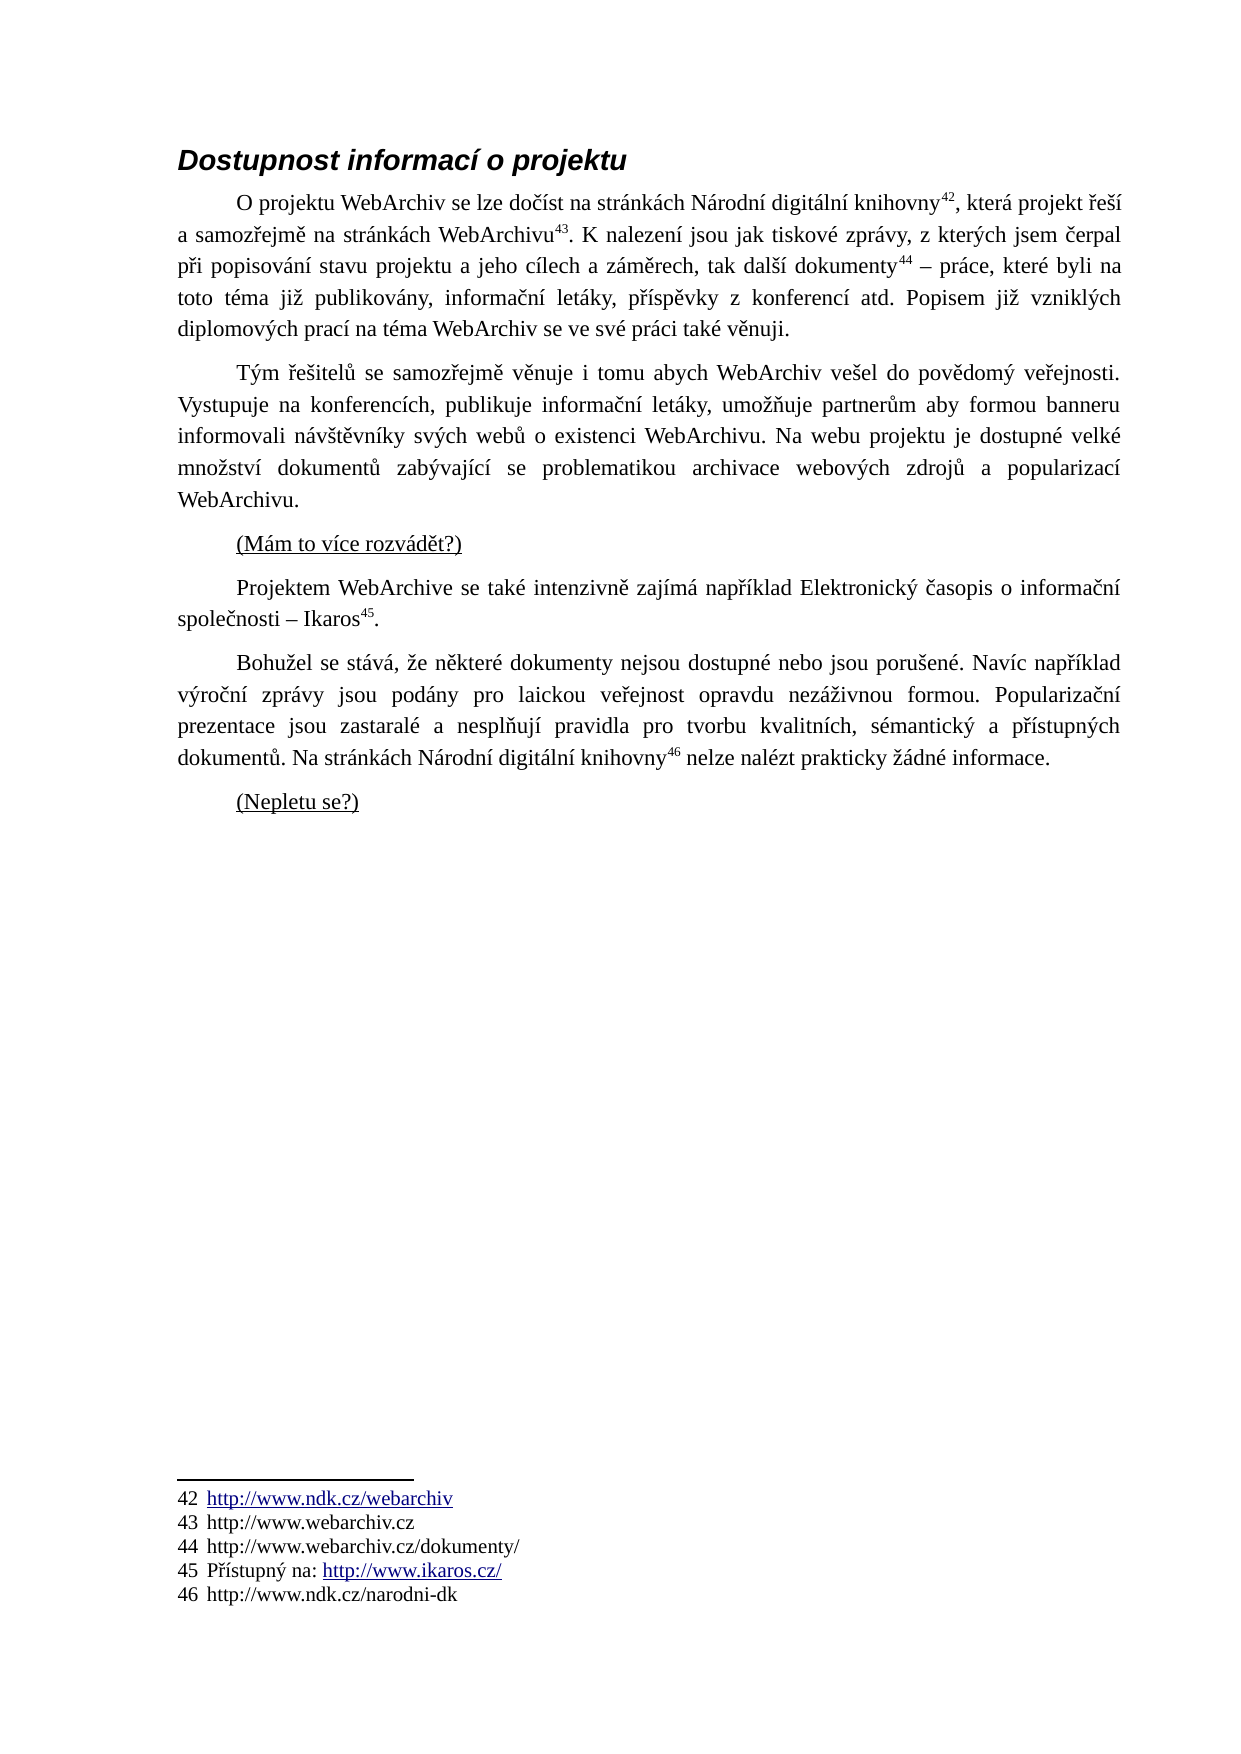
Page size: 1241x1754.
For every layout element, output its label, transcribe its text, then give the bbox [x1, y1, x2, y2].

text O projektu WebArchiv se lze dočíst na stránkách Národní digitální knihovny, která projekt řeší a samozřejmě na stránkách WebArchivu. K nalezení jsou jak tiskové zprávy, z kterých jsem čerpal při popisování stavu projektu a jeho cílech a záměrech, tak další dokumenty – práce, které byli na toto téma již publikovány, informační letáky, příspěvky z konferencí atd. Popisem již vzniklých diplomových prací na téma WebArchiv se ve své práci také věnuji. [177, 189, 1122, 342]
subtitle Dostupnost informací o projektu [177, 143, 1122, 177]
text http://www.ndk.cz/narodni-dk [177, 1582, 1122, 1606]
text Tým řešitelů se samozřejmě věnuje i tomu abych WebArchiv vešel do povědomý veřejnosti. Vystupuje na konferencích, publikuje informační letáky, umožňuje partnerům aby formou banneru informovali návštěvníky svých webů o existenci WebArchivu. Na webu projektu je dostupné velké množství dokumentů zabývající se problematikou archivace webových zdrojů a popularizací WebArchivu. [177, 359, 1122, 512]
text (Nepletu se?) [177, 788, 1122, 814]
text (Mám to více rozvádět?) [177, 530, 1122, 556]
text Projektem WebArchive se také intenzivně zajímá například Elektronický časopis o informační společnosti – Ikaros. [177, 574, 1122, 632]
text http://www.webarchiv.cz/dokumenty/ [177, 1534, 1122, 1558]
text http://www.ndk.cz/webarchiv [177, 1486, 1122, 1510]
text Přístupný na: http://www.ikaros.cz/ [177, 1558, 1122, 1582]
text http://www.webarchiv.cz [177, 1510, 1122, 1534]
text Bohužel se stává, že některé dokumenty nejsou dostupné nebo jsou porušené. Navíc například výroční zprávy jsou podány pro laickou veřejnost opravdu nezáživnou formou. Popularizační prezentace jsou zastaralé a nesplňují pravidla pro tvorbu kvalitních, sémantický a přístupných dokumentů. Na stránkách Národní digitální knihovny nelze nalézt prakticky žádné informace. [177, 649, 1122, 771]
